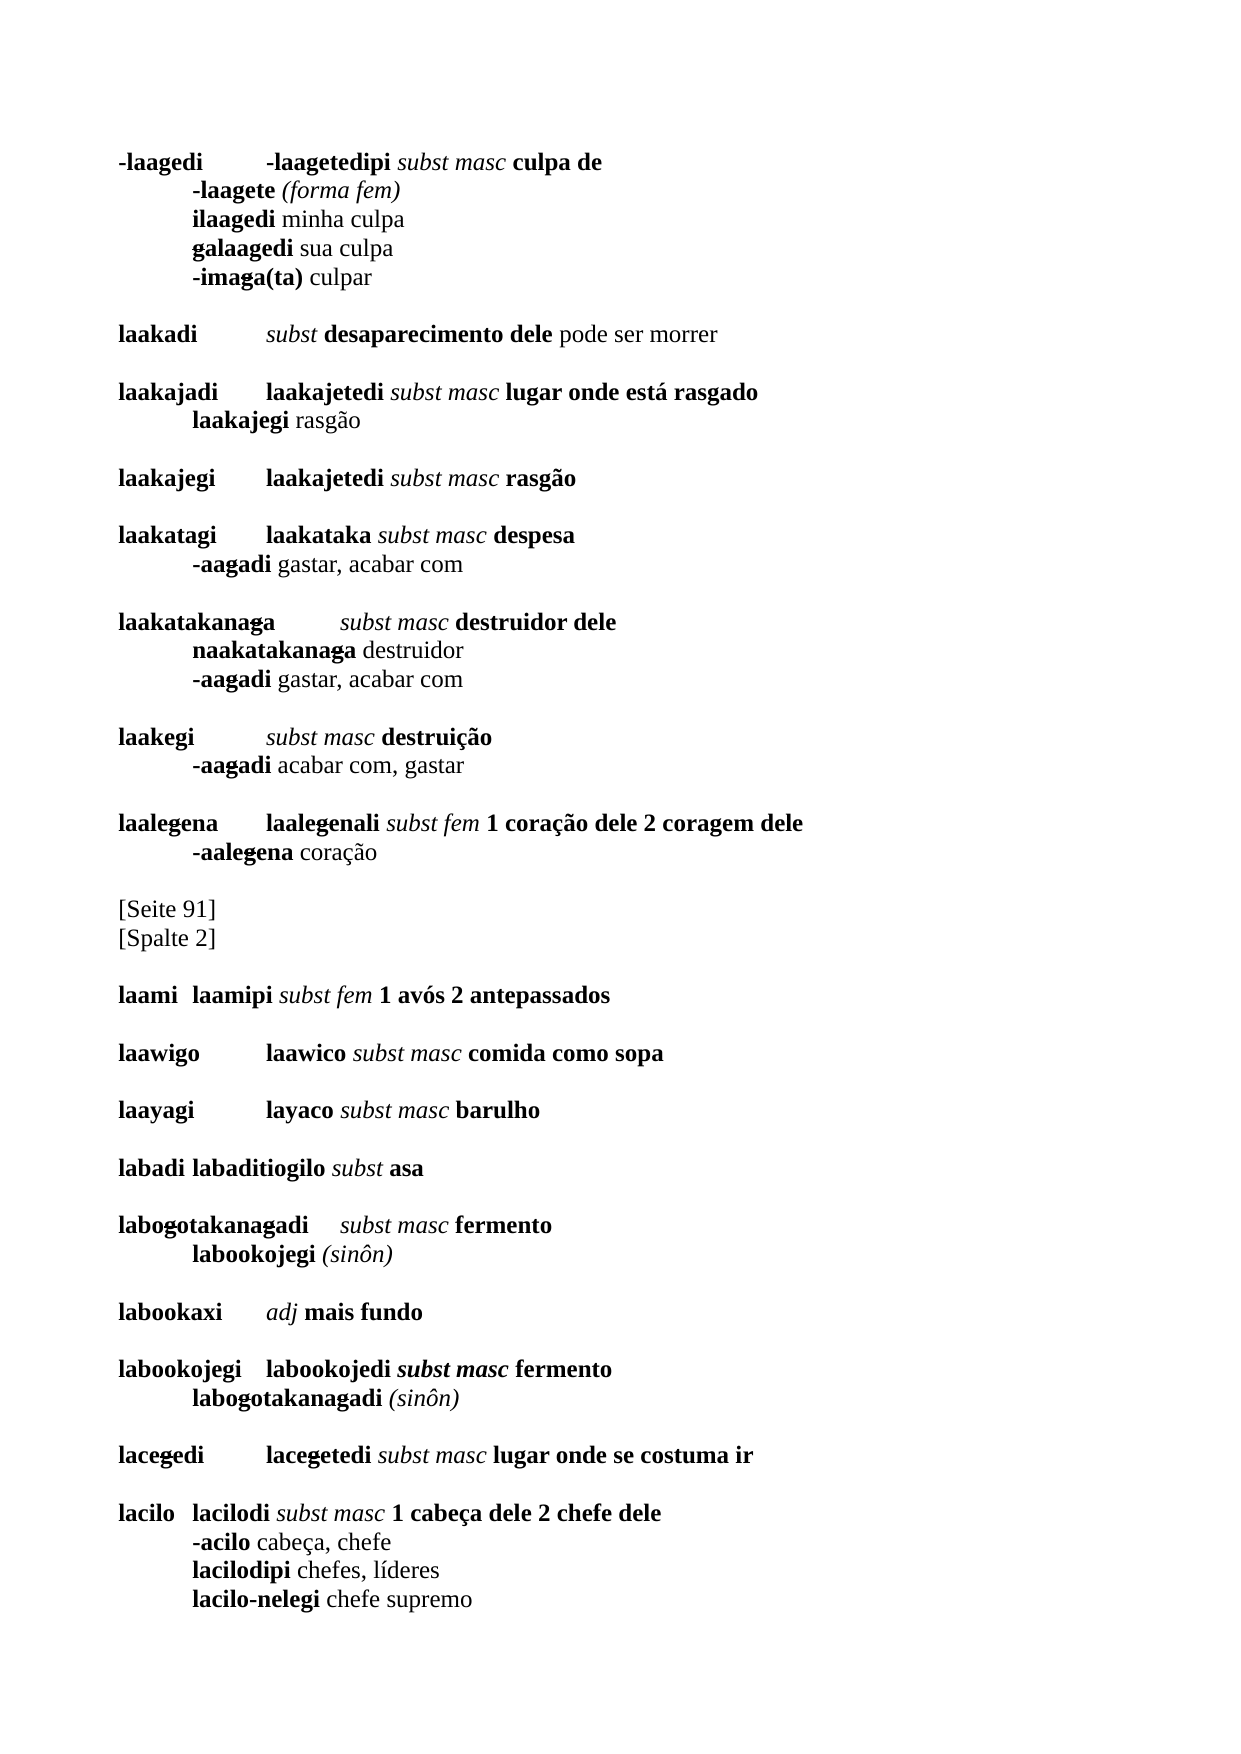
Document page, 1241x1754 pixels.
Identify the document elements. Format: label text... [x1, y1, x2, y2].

text lacegedi lacegetedi subst masc lugar onde se costuma ir [118, 1441, 1240, 1469]
text labookojegi (sinôn) [118, 1239, 1240, 1268]
text laawigo laawico subst masc comida como sopa [118, 1038, 1240, 1067]
text -laagete (forma fem) [118, 176, 1240, 204]
text labogotakanagadi (sinôn) [118, 1383, 1240, 1412]
text lacilo-nelegi chefe supremo [118, 1584, 1240, 1613]
text [Spalte 2] [118, 923, 1240, 952]
text laakatagi laakataka subst masc despesa [118, 521, 1240, 549]
text [Seite 91] [118, 894, 1240, 923]
text laakajegi laakajetedi subst masc rasgão [118, 463, 1240, 492]
text laami laamipi subst fem 1 avós 2 antepassados [118, 981, 1240, 1009]
text laalegena laalegenali subst fem 1 coração dele 2 coragem dele [118, 808, 1240, 837]
text -aagadi acabar com, gastar [118, 751, 1240, 779]
text labookaxi adj mais fundo [118, 1297, 1240, 1326]
text labookojegi labookojedi subst masc fermento [118, 1354, 1240, 1383]
text -aalegena coração [118, 837, 1240, 866]
text -imaga(ta) culpar [118, 262, 1240, 291]
text laayagi layaco subst masc barulho [118, 1096, 1240, 1124]
text -laagedi -laagetedipi subst masc culpa de [118, 147, 1240, 176]
text laakegi subst masc destruição [118, 722, 1240, 751]
text laakatakanaga subst masc destruidor dele [118, 607, 1240, 636]
text naakatakanaga destruidor [118, 636, 1240, 664]
text labogotakanagadi subst masc fermento [118, 1211, 1240, 1239]
text laakajegi rasgão [118, 406, 1240, 434]
text lacilodipi chefes, líderes [118, 1556, 1240, 1584]
text -aagadi gastar, acabar com [118, 664, 1240, 693]
text -acilo cabeça, chefe [118, 1527, 1240, 1556]
text ilaagedi minha culpa [118, 204, 1240, 233]
text laakajadi laakajetedi subst masc lugar onde está rasgado [118, 377, 1240, 406]
text lacilo lacilodi subst masc 1 cabeça dele 2 chefe dele [118, 1498, 1240, 1527]
text labadi labaditiogilo subst asa [118, 1153, 1240, 1182]
text -aagadi gastar, acabar com [118, 549, 1240, 578]
text galaagedi sua culpa [118, 233, 1240, 262]
text laakadi subst desaparecimento dele pode ser morrer [118, 319, 1240, 348]
